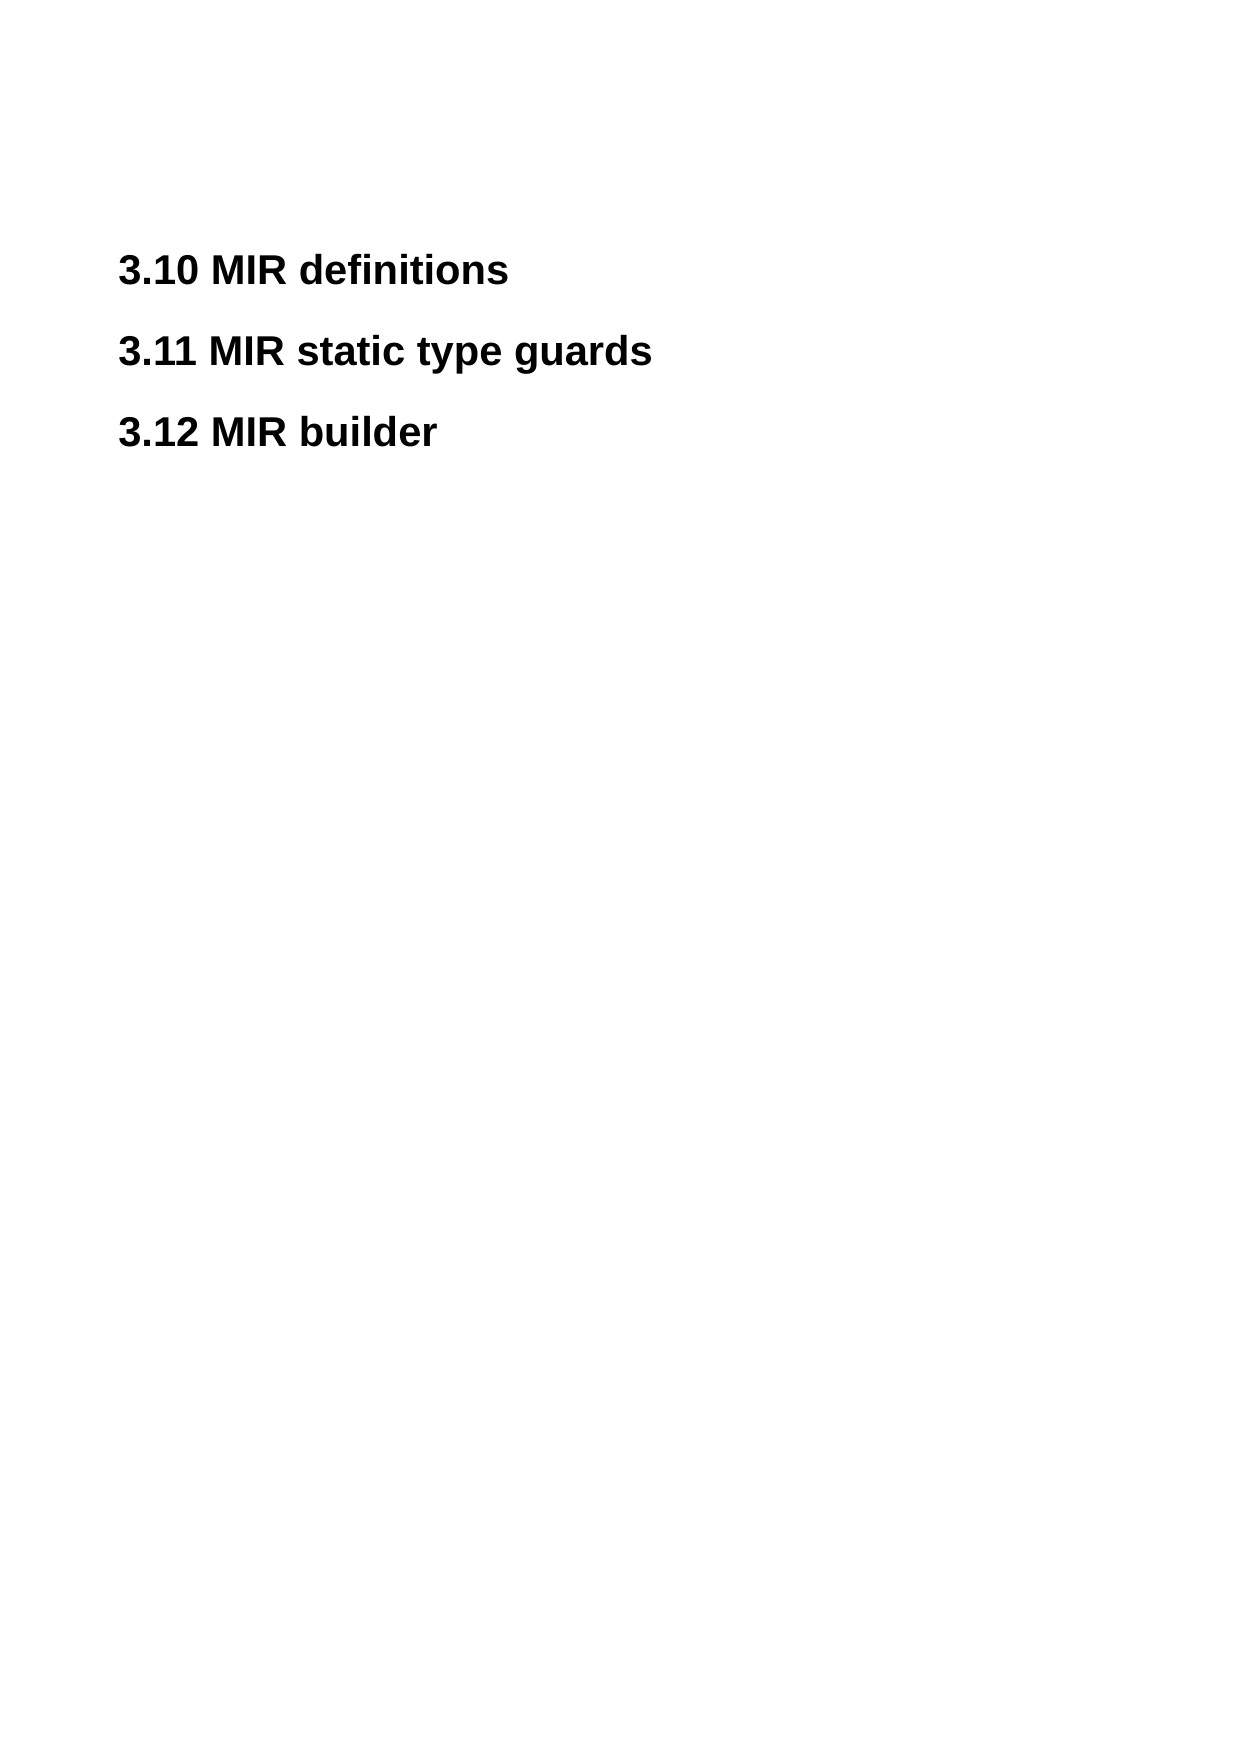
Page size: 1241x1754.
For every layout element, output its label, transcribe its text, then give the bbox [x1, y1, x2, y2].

subtitle 3.10 MIR definitions [118, 245, 1122, 293]
subtitle 3.12 MIR builder [118, 408, 1122, 456]
subtitle 3.11 MIR static type guards [118, 326, 1122, 374]
